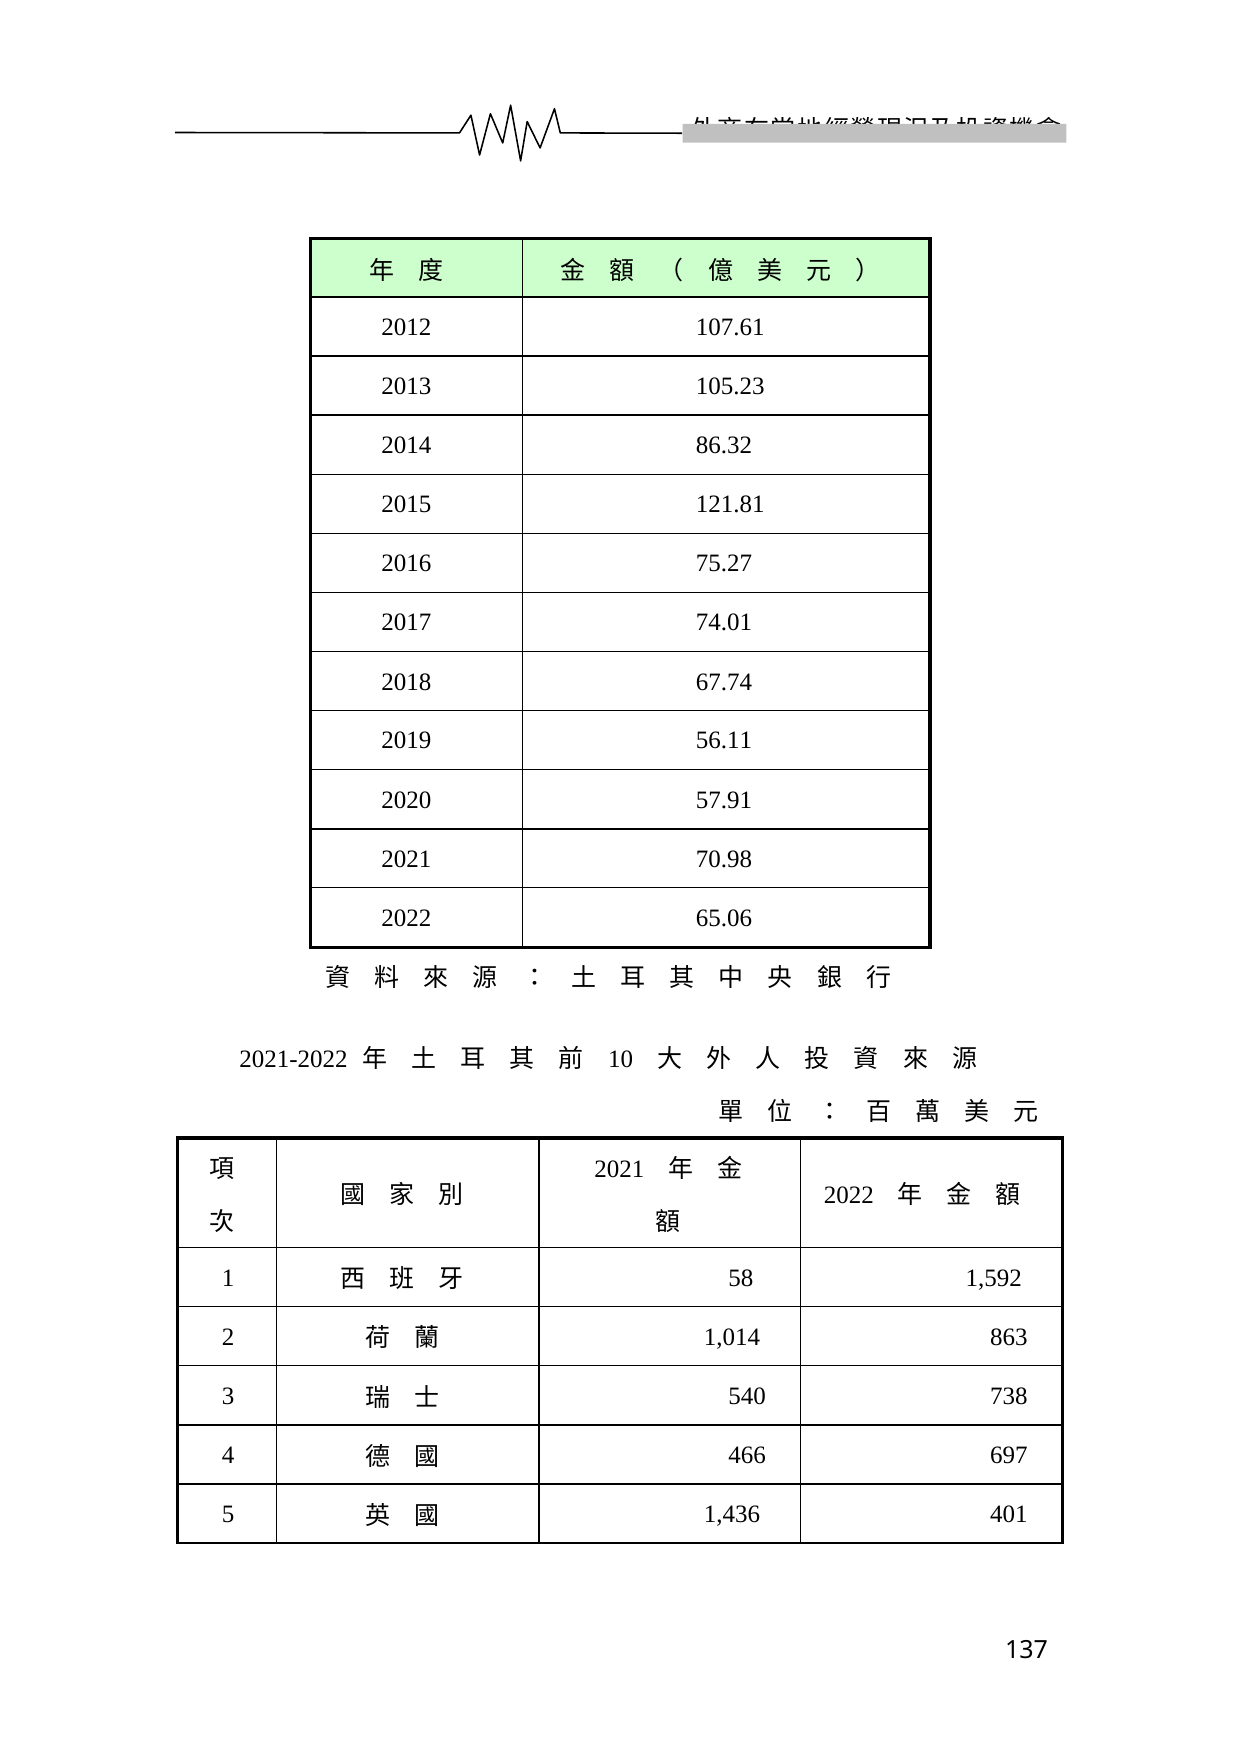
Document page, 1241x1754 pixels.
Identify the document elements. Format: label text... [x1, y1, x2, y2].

table_header 金額（億美元） [523, 240, 928, 296]
table_cell 2012 [312, 298, 522, 355]
table_cell 1,014 [540, 1307, 800, 1365]
table_cell 德國 [277, 1426, 538, 1483]
table_cell 105.23 [523, 357, 928, 414]
table_header 年度 [312, 240, 522, 296]
table_cell 65.06 [523, 888, 928, 946]
table_cell 2019 [312, 711, 522, 769]
table_cell 1,436 [540, 1485, 800, 1542]
table_header 項次 [179, 1140, 276, 1247]
table_cell 466 [540, 1426, 800, 1483]
table_cell 5 [179, 1485, 276, 1542]
table_cell 863 [801, 1307, 1061, 1365]
table_cell 2018 [312, 652, 522, 710]
text 資料來源：土耳其中央銀行 [178, 949, 1063, 1003]
table_cell 英國 [277, 1485, 538, 1542]
text 單位：百萬美元 [178, 1083, 1063, 1136]
table_cell 2021 [312, 830, 522, 887]
table_cell 67.74 [523, 652, 928, 710]
table_cell 107.61 [523, 298, 928, 355]
table_cell 4 [179, 1426, 276, 1483]
table_cell 2016 [312, 534, 522, 592]
table_cell 荷蘭 [277, 1307, 538, 1365]
table_cell 86.32 [523, 416, 928, 473]
table_cell 2022 [312, 888, 522, 946]
table_cell 58 [540, 1248, 800, 1306]
table_cell 70.98 [523, 830, 928, 887]
table_header 國家別 [277, 1140, 538, 1247]
table_cell 2 [179, 1307, 276, 1365]
table_cell 697 [801, 1426, 1061, 1483]
table_cell 75.27 [523, 534, 928, 592]
table_cell 2015 [312, 475, 522, 532]
table_cell 3 [179, 1366, 276, 1424]
table_cell 56.11 [523, 711, 928, 769]
table_cell 2013 [312, 357, 522, 414]
table_cell 57.91 [523, 770, 928, 828]
table_cell 瑞士 [277, 1366, 538, 1424]
table_cell 1 [179, 1248, 276, 1306]
table_cell 738 [801, 1366, 1061, 1424]
table_header 2022年金額 [801, 1140, 1061, 1247]
table_cell 1,592 [801, 1248, 1061, 1306]
table_cell 74.01 [523, 593, 928, 651]
table_cell 121.81 [523, 475, 928, 532]
text 2021-2022年土耳其前10大外人投資來源 [178, 1029, 1063, 1083]
table_cell 西班牙 [277, 1248, 538, 1306]
table_cell 2017 [312, 593, 522, 651]
table_header 2021年金額 [540, 1140, 800, 1247]
table_cell 401 [801, 1485, 1061, 1542]
table_cell 2014 [312, 416, 522, 473]
table_cell 540 [540, 1366, 800, 1424]
table_cell 2020 [312, 770, 522, 828]
